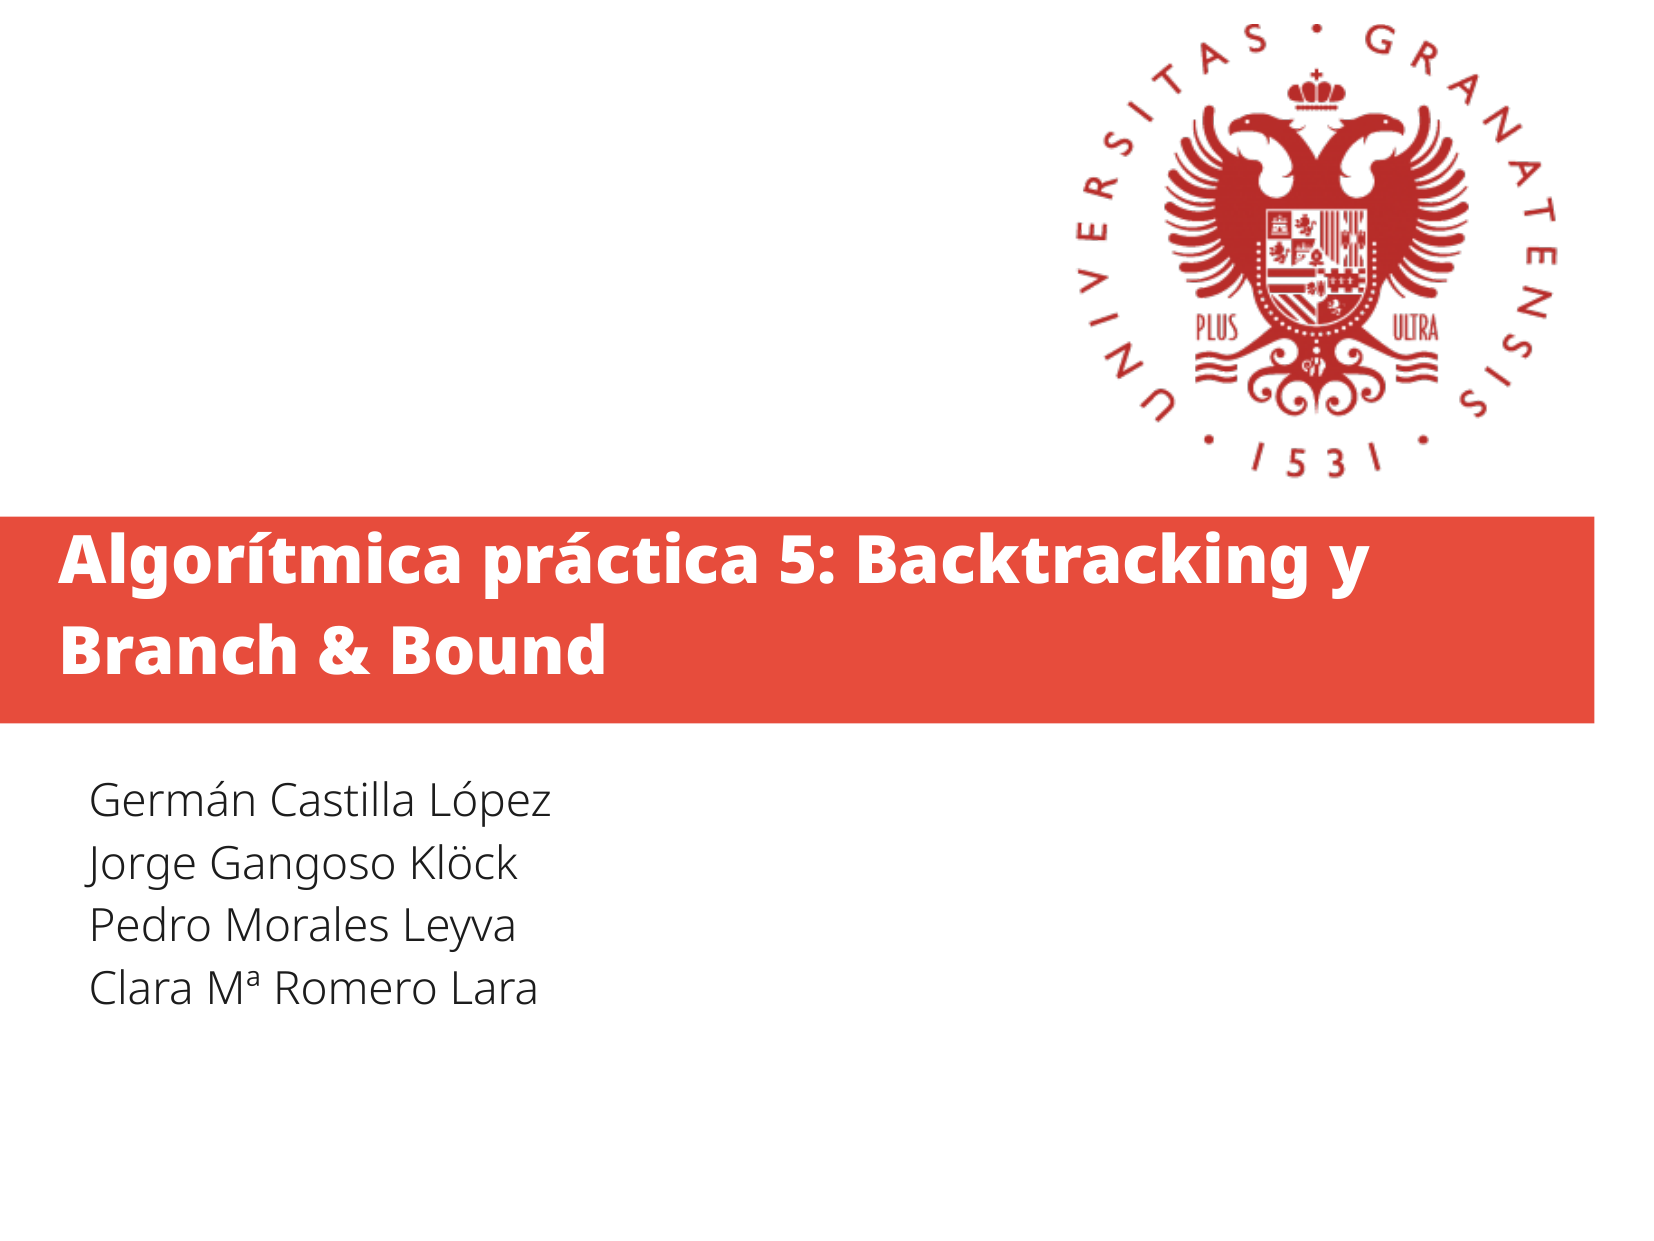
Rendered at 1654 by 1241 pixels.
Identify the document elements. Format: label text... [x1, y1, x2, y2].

title Algorítmica práctica 5: Backtracking y Branch & Bound [59, 546, 1595, 694]
picture [921, 24, 1654, 497]
subtitle Germán Castilla López Jorge Gangoso Klöck Pedro Morales Leyva Clara Mª Romero Lara [88, 767, 1595, 1182]
